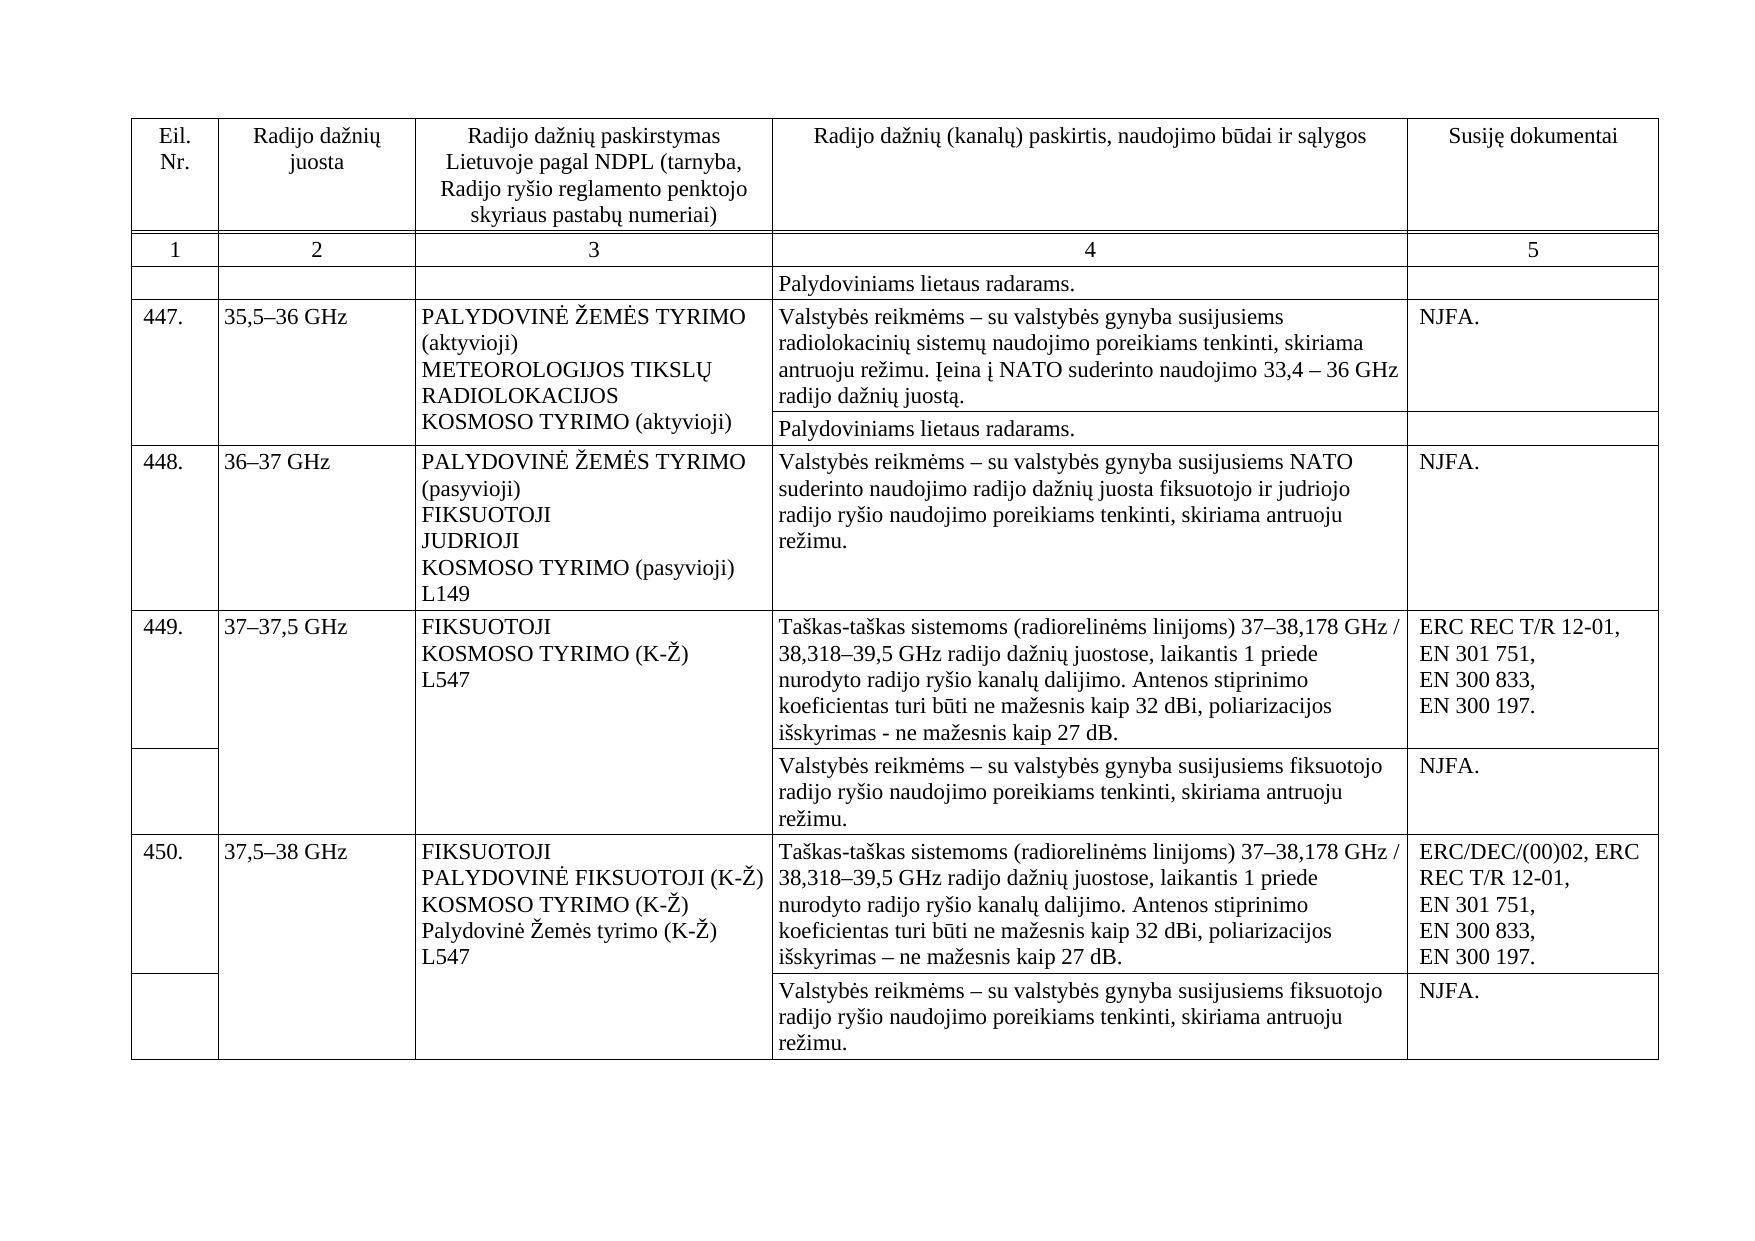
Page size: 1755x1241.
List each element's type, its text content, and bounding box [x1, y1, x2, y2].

table_cell 37,5–38 GHz [219, 835, 415, 1059]
table_cell 36–37 GHz [219, 446, 415, 609]
table_cell NJFA. [1408, 300, 1658, 411]
table_header Susiję dokumentai [1408, 119, 1658, 230]
table_cell Valstybės reikmėms – su valstybės gynyba susijusiems fiksuotojo radijo ryšio naudojimo poreikiams tenkinti, skiriama antruoju režimu. [773, 749, 1407, 834]
table_cell 1 [132, 234, 218, 266]
table_cell PALYDOVINĖ ŽEMĖS TYRIMO (aktyvioji) METEOROLOGIJOS TIKSLŲ RADIOLOKACIJOS KOSMOSO TYRIMO (aktyvioji) [416, 300, 772, 444]
table_cell Valstybės reikmėms – su valstybės gynyba susijusiems radiolokacinių sistemų naudojimo poreikiams tenkinti, skiriama antruoju režimu. Įeina į NATO suderinto naudojimo 33,4 – 36 GHz radijo dažnių juostą. [773, 300, 1407, 411]
table_cell Taškas-taškas sistemoms (radiorelinėms linijoms) 37–38,178 GHz / 38,318–39,5 GHz radijo dažnių juostose, laikantis 1 priede nurodyto radijo ryšio kanalų dalijimo. Antenos stiprinimo koeficientas turi būti ne mažesnis kaip 32 dBi, poliarizacijos išskyrimas – ne mažesnis kaip 27 dB. [773, 835, 1407, 973]
table_header Radijo dažnių paskirstymas Lietuvoje pagal NDPL (tarnyba, Radijo ryšio reglamento penktojo skyriaus pastabų numeriai) [416, 119, 772, 230]
table_cell FIKSUOTOJI PALYDOVINĖ FIKSUOTOJI (K-Ž) KOSMOSO TYRIMO (K-Ž) Palydovinė Žemės tyrimo (K-Ž) L547 [416, 835, 772, 1059]
table_header Radijo dažnių (kanalų) paskirtis, naudojimo būdai ir sąlygos [773, 119, 1407, 230]
table_cell NJFA. [1408, 446, 1658, 609]
table_cell Valstybės reikmėms – su valstybės gynyba susijusiems NATO suderinto naudojimo radijo dažnių juosta fiksuotojo ir judriojo radijo ryšio naudojimo poreikiams tenkinti, skiriama antruoju režimu. [773, 446, 1407, 609]
table_cell Palydoviniams lietaus radarams. [773, 412, 1407, 444]
table_cell [132, 974, 218, 1059]
table_cell 4 [773, 234, 1407, 266]
table_cell FIKSUOTOJI KOSMOSO TYRIMO (K-Ž) L547 [416, 611, 772, 834]
table_cell 450. [132, 835, 218, 973]
table_cell NJFA. [1408, 749, 1658, 834]
table_cell 3 [416, 234, 772, 266]
table_cell [132, 267, 218, 299]
table_cell [416, 267, 772, 299]
table_cell 449. [132, 611, 218, 748]
table_cell [132, 749, 218, 834]
table_cell ERC/DEC/(00)02, ERC REC T/R 12-01, EN 301 751, EN 300 833, EN 300 197. [1408, 835, 1658, 973]
table_cell Taškas-taškas sistemoms (radiorelinėms linijoms) 37–38,178 GHz / 38,318–39,5 GHz radijo dažnių juostose, laikantis 1 priede nurodyto radijo ryšio kanalų dalijimo. Antenos stiprinimo koeficientas turi būti ne mažesnis kaip 32 dBi, poliarizacijos išskyrimas - ne mažesnis kaip 27 dB. [773, 611, 1407, 748]
table_cell Valstybės reikmėms – su valstybės gynyba susijusiems fiksuotojo radijo ryšio naudojimo poreikiams tenkinti, skiriama antruoju režimu. [773, 974, 1407, 1059]
table_cell 447. [132, 300, 218, 444]
table_cell 37–37,5 GHz [219, 611, 415, 834]
table_cell [219, 267, 415, 299]
table_cell PALYDOVINĖ ŽEMĖS TYRIMO (pasyvioji) FIKSUOTOJI JUDRIOJI KOSMOSO TYRIMO (pasyvioji) L149 [416, 446, 772, 609]
table_cell Palydoviniams lietaus radarams. [773, 267, 1407, 299]
table_cell 2 [219, 234, 415, 266]
table_cell NJFA. [1408, 974, 1658, 1059]
table_cell [1408, 267, 1658, 299]
table_cell 448. [132, 446, 218, 609]
table_cell 5 [1408, 234, 1658, 266]
table_cell 35,5–36 GHz [219, 300, 415, 444]
table_cell [1408, 412, 1658, 444]
table_cell ERC REC T/R 12-01, EN 301 751, EN 300 833, EN 300 197. [1408, 611, 1658, 748]
table_header Radijo dažnių juosta [219, 119, 415, 230]
table_header Eil. Nr. [132, 119, 218, 230]
